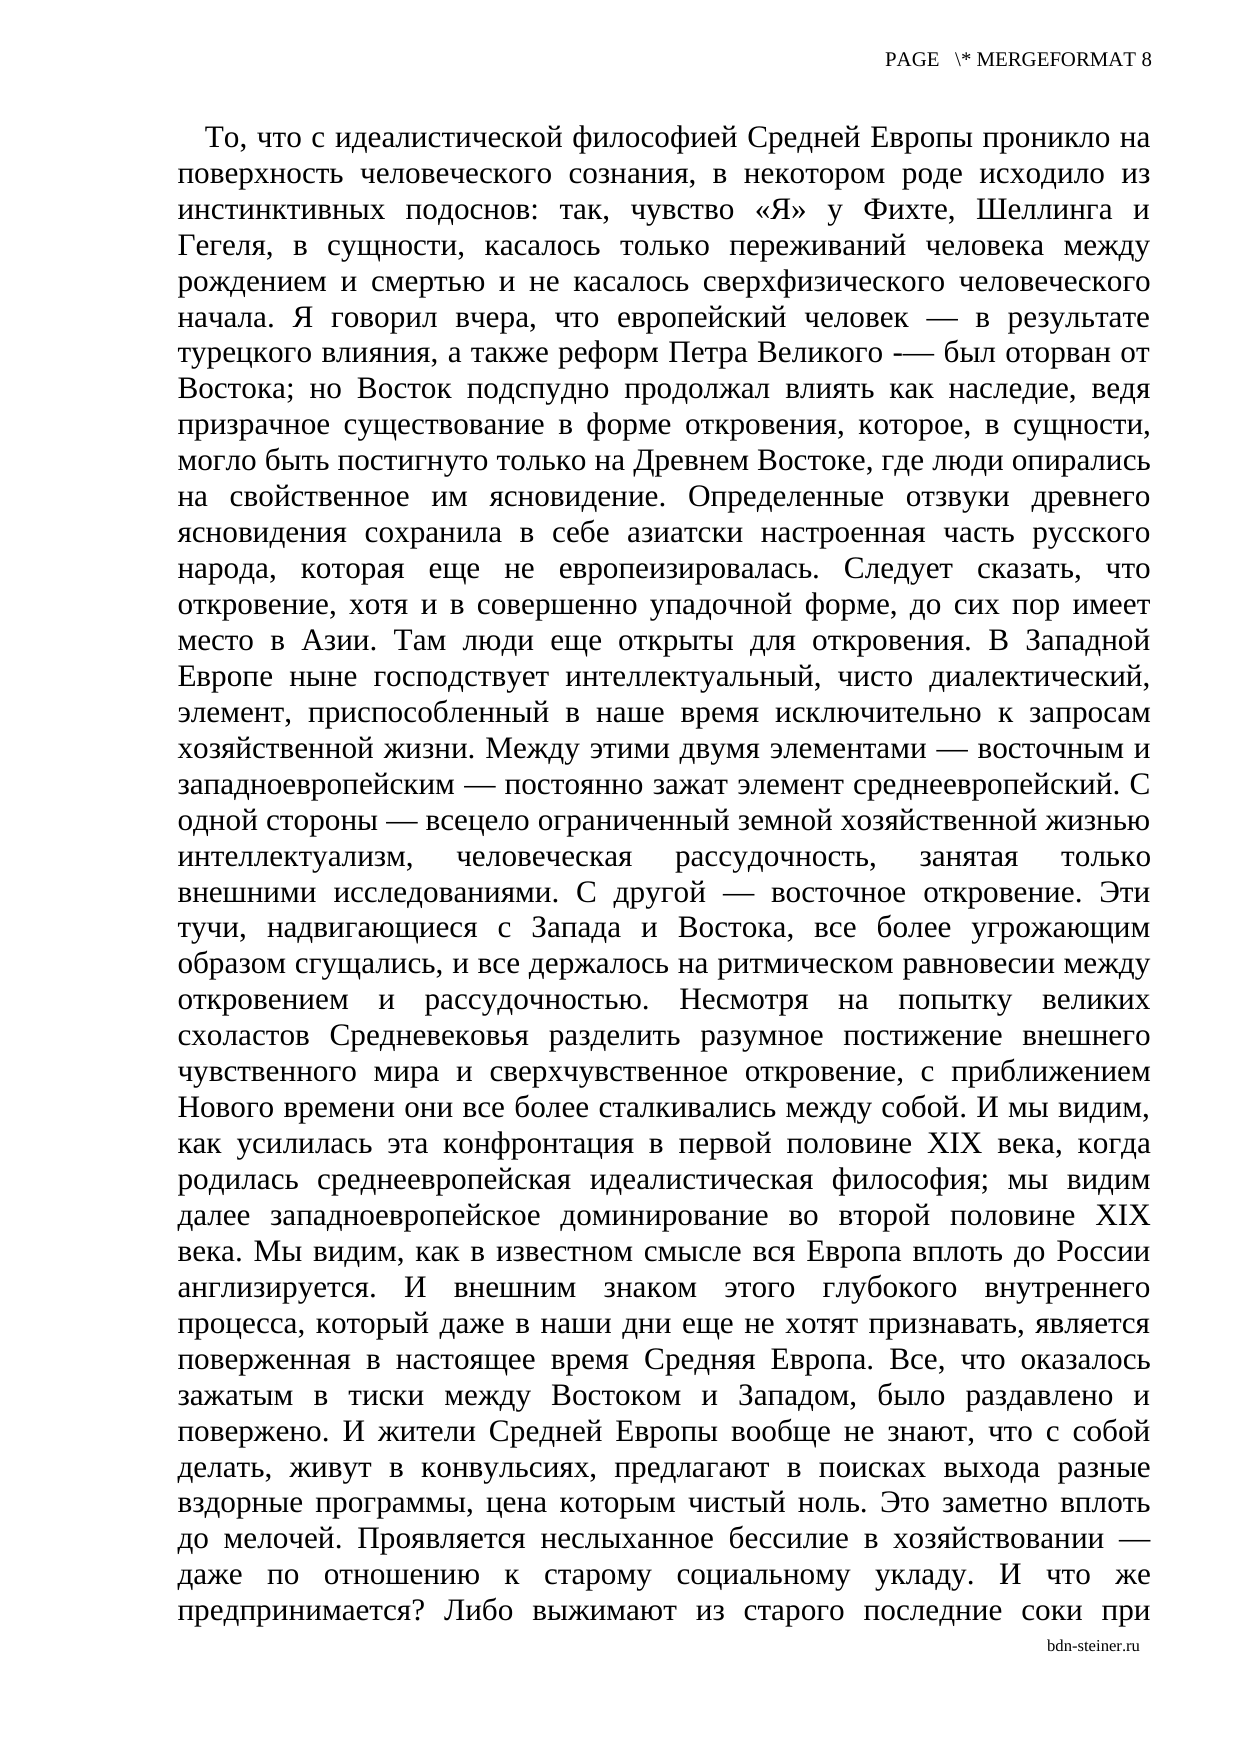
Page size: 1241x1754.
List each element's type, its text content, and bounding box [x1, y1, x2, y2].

text То, что с идеалистической философией Средней Европы проникло на поверхность человеческого сознания, в некотором роде исходило из инстинктивных подоснов: так, чувство «Я» у Фихте, Шеллинга и Гегеля, в сущности, касалось только переживаний человека между рождением и смертью и не касалось сверхфизического человеческого начала. Я говорил вчера, что европейский человек — в результате турецкого влияния, а также реформ Петра Великого -— был оторван от Востока; но Восток подспудно продолжал влиять как наследие, ведя призрачное существование в форме откровения, которое, в сущности, могло быть постигнуто только на Древнем Востоке, где люди опирались на свойственное им ясновидение. Определенные отзвуки древнего ясновидения сохранила в себе азиатски настроенная часть русского народа, которая еще не европеизировалась. Следует сказать, что откровение, хотя и в совершенно упадочной форме, до сих пор имеет место в Азии. Там люди еще открыты для откровения. В Западной Европе ныне господствует интеллектуальный, чисто диалектический, элемент, приспособленный в наше время исключительно к запросам хозяйственной жизни. Между этими двумя элементами — восточным и западноевропейским — постоянно зажат элемент среднеевропейский. С одной стороны — всецело ограниченный земной хозяйственной жизнью интеллектуализм, человеческая рассудочность, занятая только внешними исследованиями. С другой — восточное откровение. Эти тучи, надвигающиеся с Запада и Востока, все более угрожающим образом сгущались, и все держалось на ритмическом равновесии между откровением и рассудочностью. Несмотря на попытку великих схоластов Средневековья разделить разумное постижение внешнего чувственного мира и сверхчувственное откровение, с приближением Нового времени они все более сталкивались между собой. И мы видим, как усилилась эта конфронтация в первой половине XIX века, когда родилась среднеевропейская идеалистическая философия; мы видим далее западноевропейское доминирование во второй половине XIX века. Мы видим, как в известном смысле вся Европа вплоть до России англизируется. И внешним знаком этого глубокого внутреннего процесса, который даже в наши дни еще не хотят признавать, является поверженная в настоящее время Средняя Европа. Все, что оказалось зажатым в тиски между Востоком и Западом, было раздавлено и повержено. И жители Средней Европы вообще не знают, что с собой делать, живут в конвульсиях, предлагают в поисках выхода разные вздорные программы, цена которым чистый ноль. Это заметно вплоть до мелочей. Проявляется неслыханное бессилие в хозяйствовании — даже по отношению к старому социальному укладу. И что же предпринимается? Либо выжимают из старого последние соки при [177, 118, 1152, 1627]
